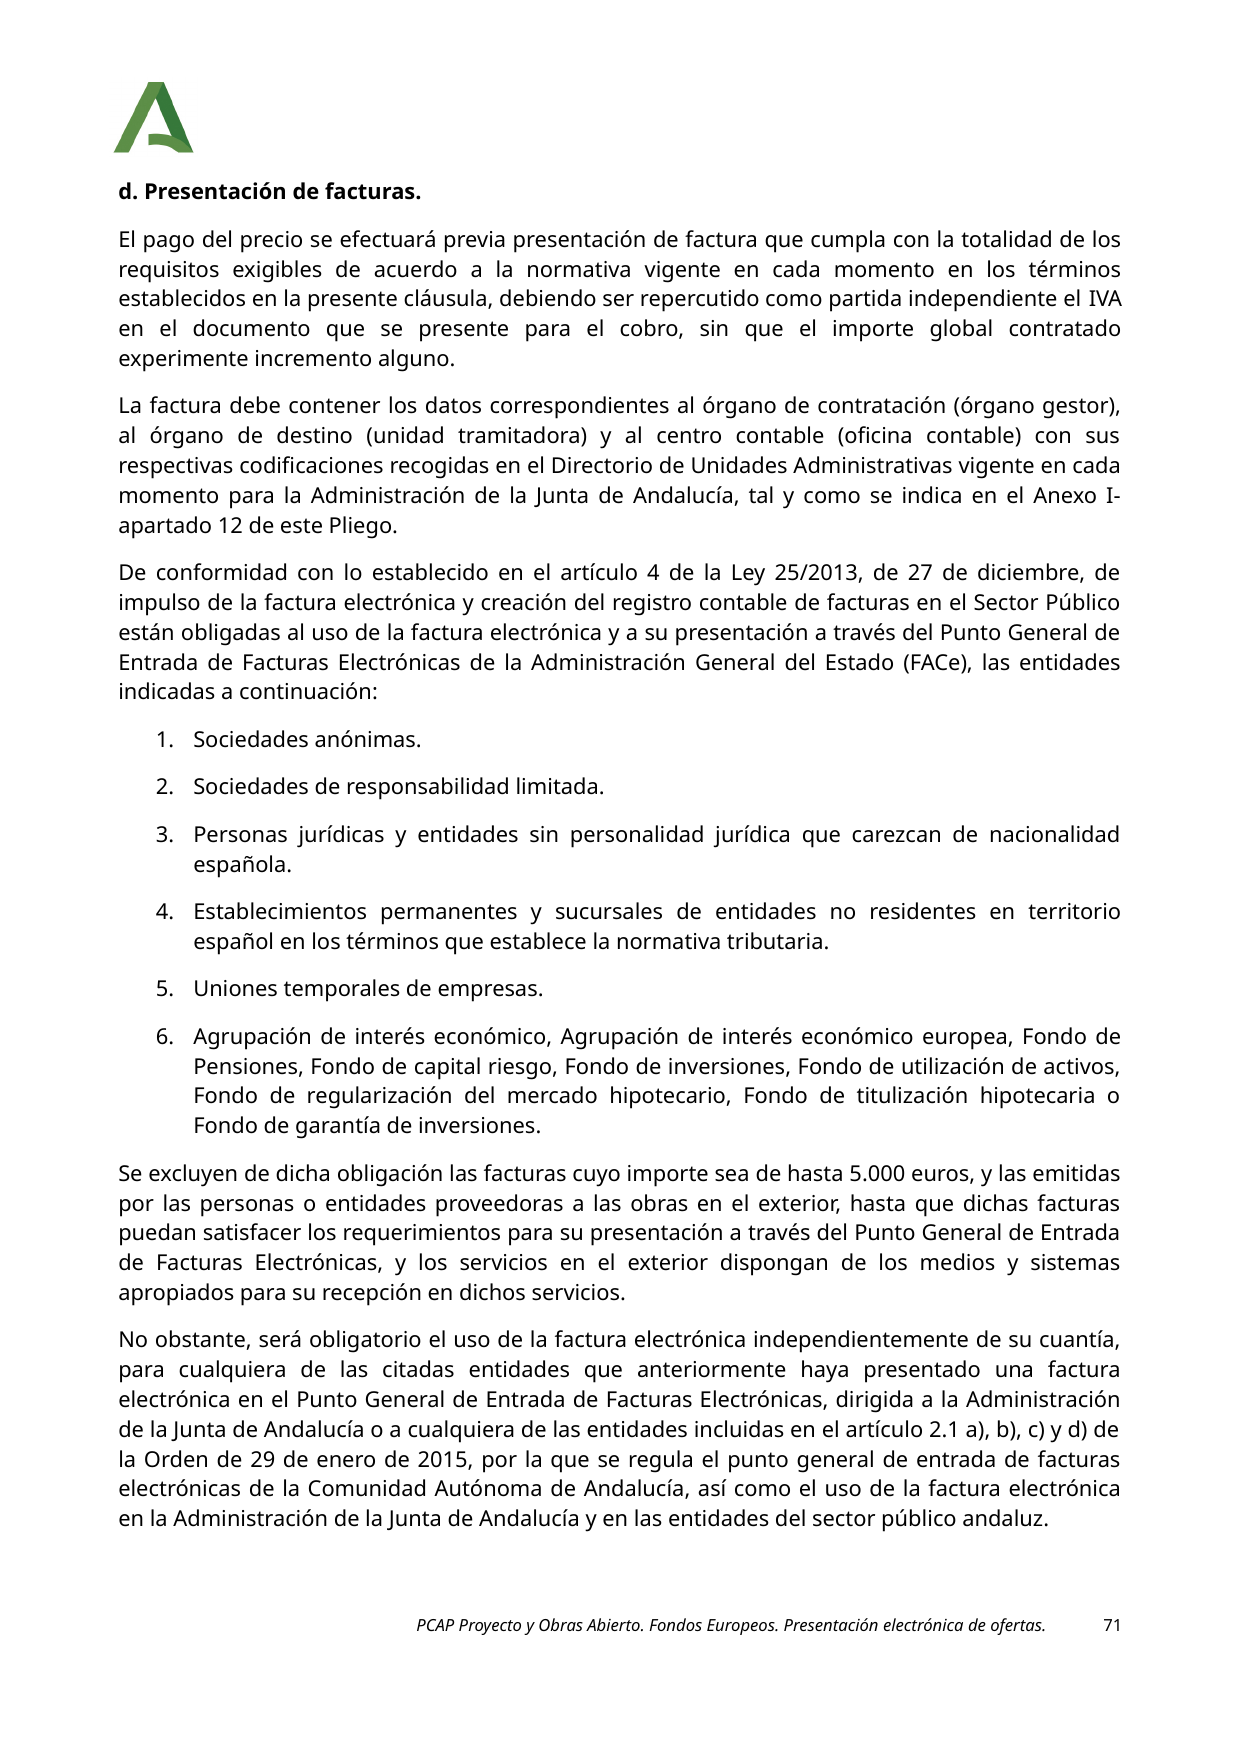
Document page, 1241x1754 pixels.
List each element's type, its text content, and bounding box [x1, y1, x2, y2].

list Sociedades anónimas. [156, 724, 1122, 754]
text Se excluyen de dicha obligación las facturas cuyo importe sea de hasta 5.000 euros, y las emitidas por las personas o entidades proveedoras a las obras en el exterior, hasta que dichas facturas puedan satisfacer los requerimientos para su presentación a través del Punto General de Entrada de Facturas Electrónicas, y los servicios en el exterior dispongan de los medios y sistemas apropiados para su recepción en dichos servicios. [118, 1158, 1122, 1307]
list Uniones temporales de empresas. [156, 973, 1122, 1003]
text De conformidad con lo establecido en el artículo 4 de la Ley 25/2013, de 27 de diciembre, de impulso de la factura electrónica y creación del registro contable de facturas en el Sector Público están obligadas al uso de la factura electrónica y a su presentación a través del Punto General de Entrada de Facturas Electrónicas de la Administración General del Estado (FACe), las entidades indicadas a continuación: [118, 557, 1122, 706]
list Agrupación de interés económico, Agrupación de interés económico europea, Fondo de Pensiones, Fondo de capital riesgo, Fondo de inversiones, Fondo de utilización de activos, Fondo de regularización del mercado hipotecario, Fondo de titulización hipotecaria o Fondo de garantía de inversiones. [156, 1021, 1122, 1140]
text d. Presentación de facturas. [118, 176, 1122, 206]
text No obstante, será obligatorio el uso de la factura electrónica independientemente de su cuantía, para cualquiera de las citadas entidades que anteriormente haya presentado una factura electrónica en el Punto General de Entrada de Facturas Electrónicas, dirigida a la Administración de la Junta de Andalucía o a cualquiera de las entidades incluidas en el artículo 2.1 a), b), c) y d) de la Orden de 29 de enero de 2015, por la que se regula el punto general de entrada de facturas electrónicas de la Comunidad Autónoma de Andalucía, así como el uso de la factura electrónica en la Administración de la Junta de Andalucía y en las entidades del sector público andaluz. [118, 1324, 1122, 1533]
text La factura debe contener los datos correspondientes al órgano de contratación (órgano gestor), al órgano de destino (unidad tramitadora) y al centro contable (oficina contable) con sus respectivas codificaciones recogidas en el Directorio de Unidades Administrativas vigente en cada momento para la Administración de la Junta de Andalucía, tal y como se indica en el Anexo I-apartado 12 de este Pliego. [118, 391, 1122, 539]
text El pago del precio se efectuará previa presentación de factura que cumpla con la totalidad de los requisitos exigibles de acuerdo a la normativa vigente en cada momento en los términos establecidos en la presente cláusula, debiendo ser repercutido como partida independiente el IVA en el documento que se presente para el cobro, sin que el importe global contratado experimente incremento alguno. [118, 224, 1122, 373]
list Personas jurídicas y entidades sin personalidad jurídica que carezcan de nacionalidad española. [156, 819, 1122, 878]
list Establecimientos permanentes y sucursales de entidades no residentes en territorio español en los términos que establece la normativa tributaria. [156, 896, 1122, 956]
list Sociedades de responsabilidad limitada. [156, 771, 1122, 801]
picture [109, 77, 198, 157]
